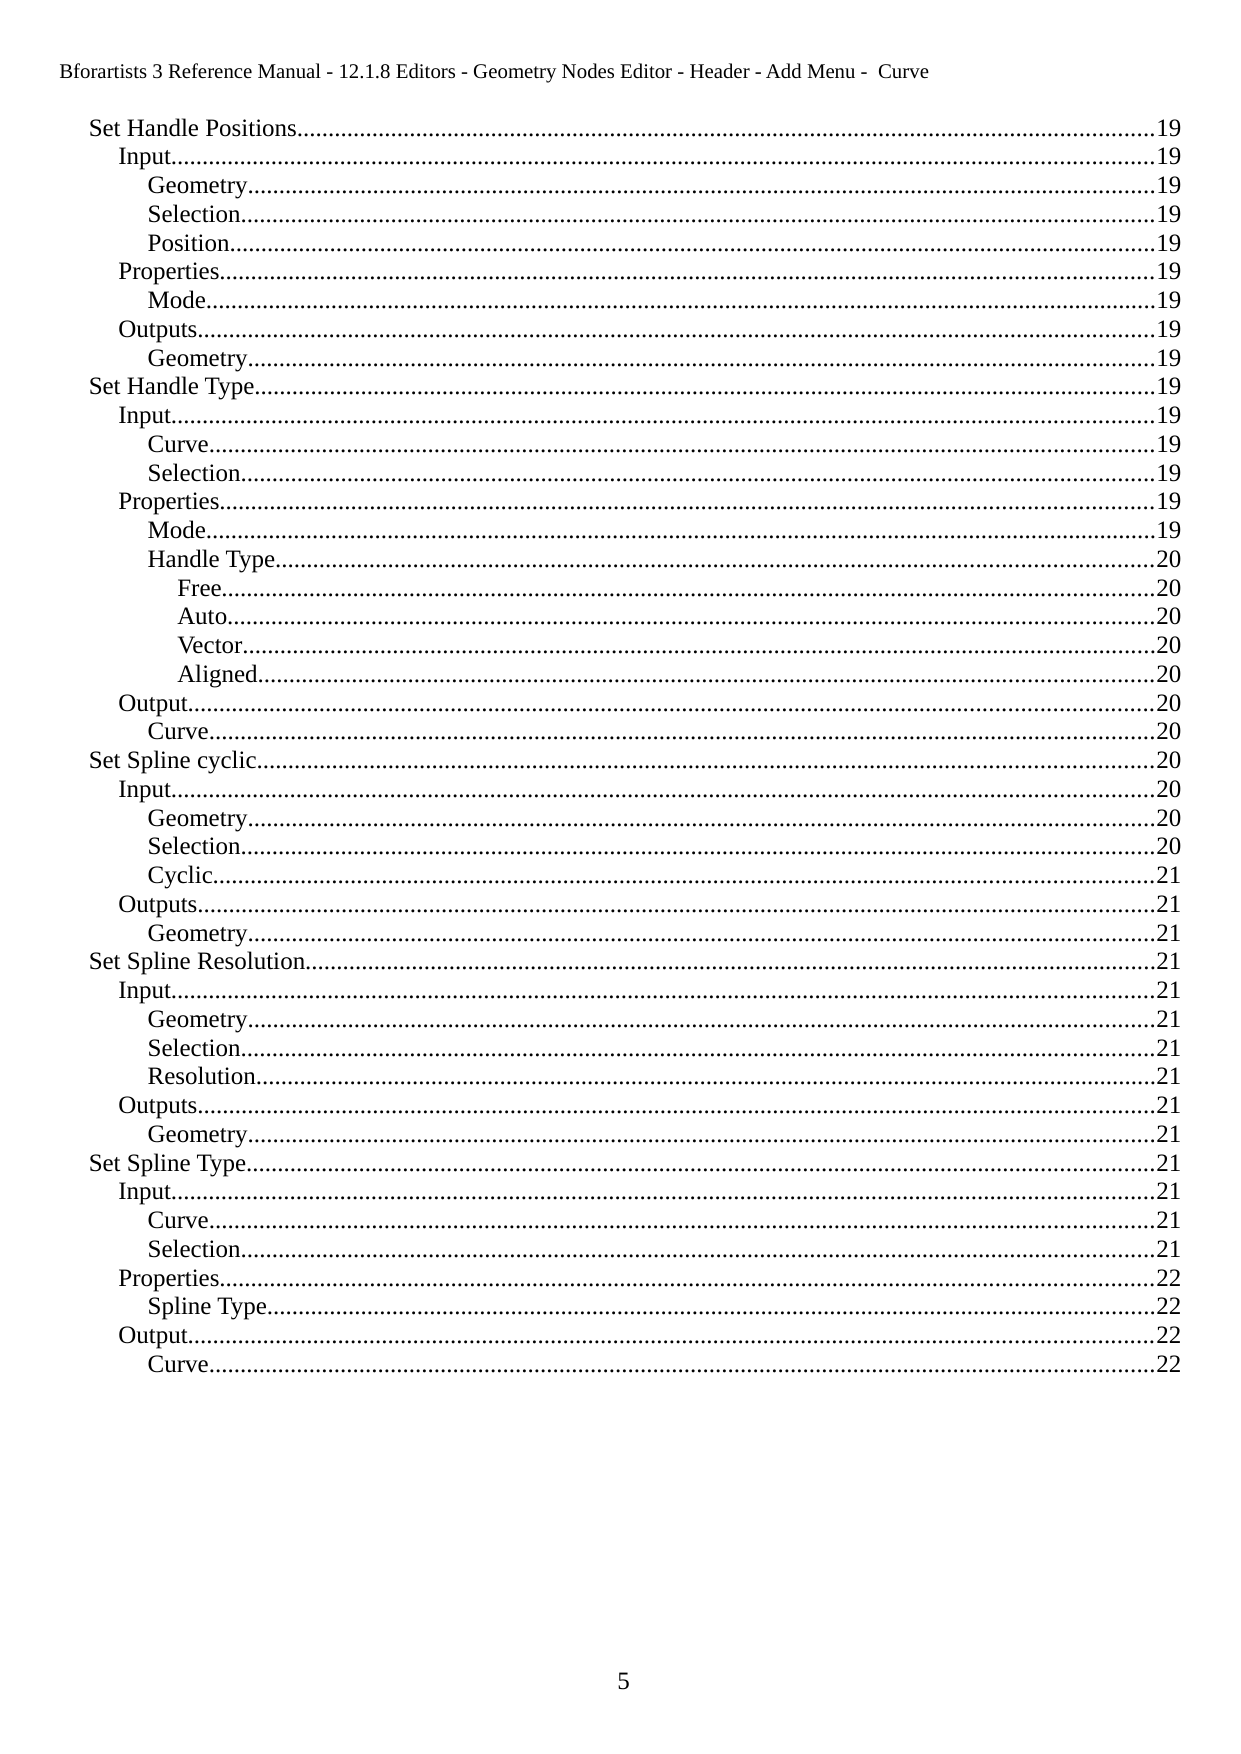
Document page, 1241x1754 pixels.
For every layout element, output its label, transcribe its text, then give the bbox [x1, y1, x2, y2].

text Input 20 [118, 774, 1181, 803]
text Selection 19 [147, 458, 1181, 486]
text Output 20 [118, 688, 1181, 716]
text Auto 20 [177, 601, 1181, 630]
text Selection 20 [147, 831, 1181, 860]
text Set Handle Positions 19 [88, 113, 1181, 141]
text Geometry 21 [147, 1119, 1181, 1148]
text Free 20 [177, 573, 1181, 601]
text Resolution 21 [147, 1061, 1181, 1090]
text Selection 21 [147, 1234, 1181, 1263]
text Vector 20 [177, 630, 1181, 659]
text Geometry 20 [147, 803, 1181, 831]
text Input 21 [118, 1176, 1181, 1205]
text Curve 21 [147, 1205, 1181, 1234]
text Set Spline Type 21 [88, 1148, 1181, 1176]
text Geometry 19 [147, 170, 1181, 199]
text Output 22 [118, 1320, 1181, 1349]
text Geometry 21 [147, 918, 1181, 946]
text Mode 19 [147, 515, 1181, 544]
text Curve 19 [147, 429, 1181, 458]
text Set Spline cyclic 20 [88, 745, 1181, 774]
text Properties 19 [118, 486, 1181, 515]
text Outputs 21 [118, 889, 1181, 918]
text Mode 19 [147, 285, 1181, 314]
text Aligned 20 [177, 659, 1181, 688]
text Geometry 19 [147, 343, 1181, 371]
text Outputs 21 [118, 1090, 1181, 1119]
text Cyclic 21 [147, 860, 1181, 889]
text Input 21 [118, 975, 1181, 1004]
text Handle Type 20 [147, 544, 1181, 573]
text Curve 20 [147, 716, 1181, 745]
text Input 19 [118, 141, 1181, 170]
text Selection 19 [147, 199, 1181, 228]
text Properties 19 [118, 256, 1181, 285]
text Input 19 [118, 400, 1181, 429]
text Outputs 19 [118, 314, 1181, 343]
text Curve 22 [147, 1349, 1181, 1378]
text Spline Type 22 [147, 1291, 1181, 1320]
text Position 19 [147, 228, 1181, 256]
text Geometry 21 [147, 1004, 1181, 1033]
text Properties 22 [118, 1263, 1181, 1291]
text Set Spline Resolution 21 [88, 946, 1181, 975]
text Set Handle Type 19 [88, 371, 1181, 400]
text Selection 21 [147, 1033, 1181, 1061]
